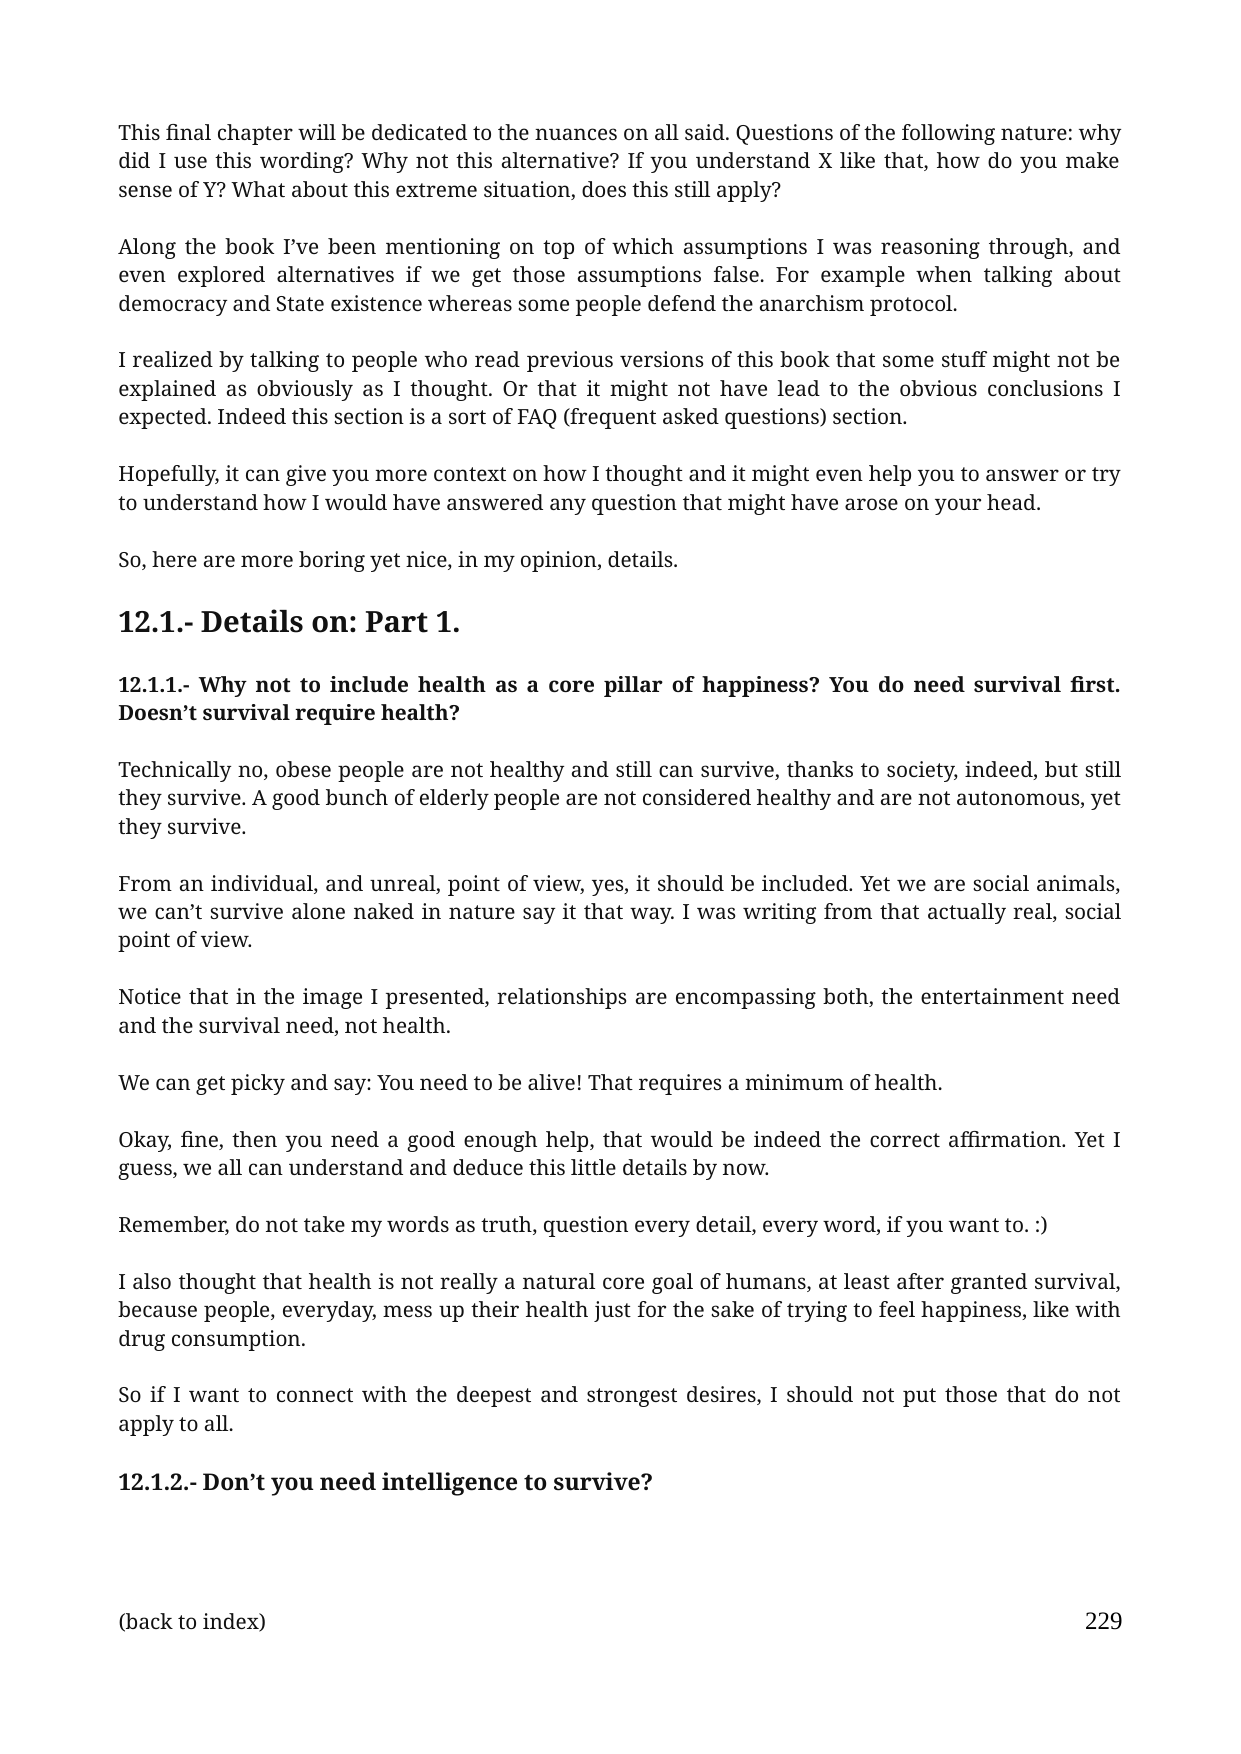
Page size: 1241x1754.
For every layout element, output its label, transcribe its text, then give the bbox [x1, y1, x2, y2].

text We can get picky and say: You need to be alive! That requires a minimum of health. [118, 1068, 1122, 1096]
text 12.1.- Details on: Part 1. [118, 602, 1122, 641]
text I also thought that health is not really a natural core goal of humans, at least after granted survival, because people, everyday, mess up their health just for the sake of trying to feel happiness, like with drug consumption. [118, 1267, 1122, 1352]
text Notice that in the image I presented, relationships are encompassing both, the entertainment need and the survival need, not health. [118, 982, 1122, 1039]
text This final chapter will be dedicated to the nuances on all said. Questions of the following nature: why did I use this wording? Why not this alternative? If you understand X like that, how do you make sense of Y? What about this extreme situation, does this still apply? [118, 118, 1122, 203]
text Along the book I’ve been mentioning on top of which assumptions I was reasoning through, and even explored alternatives if we get those assumptions false. For example when talking about democracy and State existence whereas some people defend the anarchism protocol. [118, 232, 1122, 317]
text 12.1.2.- Don’t you need intelligence to survive? [118, 1466, 1122, 1497]
text I realized by talking to people who read previous versions of this book that some stuff might not be explained as obviously as I thought. Or that it might not have lead to the obvious conclusions I expected. Indeed this section is a sort of FAQ (frequent asked questions) section. [118, 346, 1122, 431]
text Remember, do not take my words as truth, question every detail, every word, if you want to. :) [118, 1210, 1122, 1238]
text So, here are more boring yet nice, in my opinion, details. [118, 545, 1122, 573]
text Technically no, obese people are not healthy and still can survive, thanks to society, indeed, but still they survive. A good bunch of elderly people are not considered healthy and are not autonomous, yet they survive. [118, 755, 1122, 840]
text From an individual, and unreal, point of view, yes, it should be included. Yet we are social animals, we can’t survive alone naked in nature say it that way. I was writing from that actually real, social point of view. [118, 869, 1122, 954]
text 12.1.1.- Why not to include health as a core pillar of happiness? You do need survival first. Doesn’t survival require health? [118, 670, 1122, 727]
text So if I want to connect with the deepest and strongest desires, I should not put those that do not apply to all. [118, 1381, 1122, 1437]
text Okay, fine, then you need a good enough help, that would be indeed the correct affirmation. Yet I guess, we all can understand and deduce this little details by now. [118, 1125, 1122, 1182]
text Hopefully, it can give you more context on how I thought and it might even help you to answer or try to understand how I would have answered any question that might have arose on your head. [118, 459, 1122, 516]
